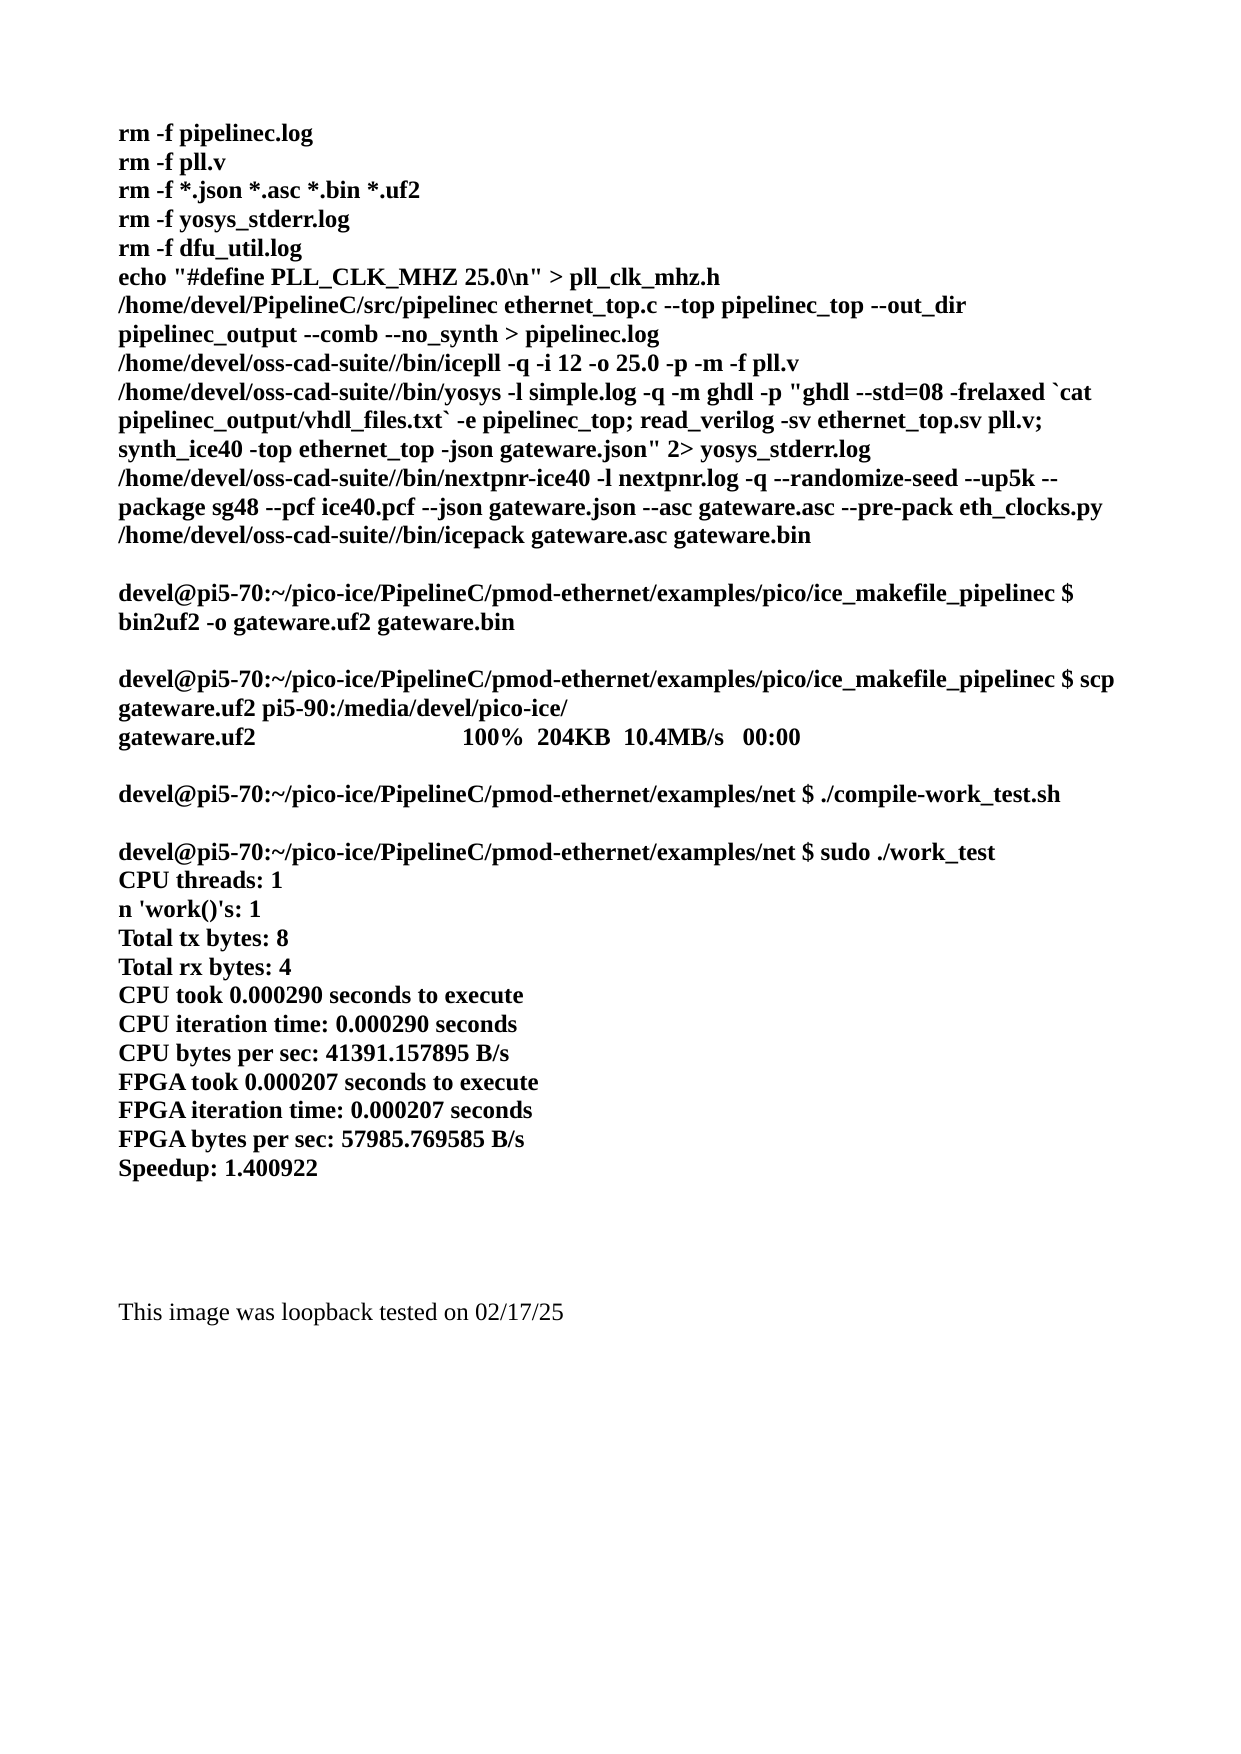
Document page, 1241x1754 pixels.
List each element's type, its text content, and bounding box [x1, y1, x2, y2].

text Total rx bytes: 4 [118, 952, 1122, 981]
text rm -f *.json *.asc *.bin *.uf2 [118, 176, 1122, 204]
text devel@pi5-70:~/pico-ice/PipelineC/pmod-ethernet/examples/pico/ice_makefile_pipelinec $ bin2uf2 -o gateware.uf2 gateware.bin [118, 578, 1122, 636]
text /home/devel/PipelineC/src/pipelinec ethernet_top.c --top pipelinec_top --out_dir pipelinec_output --comb --no_synth > pipelinec.log [118, 291, 1122, 348]
text FPGA iteration time: 0.000207 seconds [118, 1096, 1122, 1124]
text echo "#define PLL_CLK_MHZ 25.0\n" > pll_clk_mhz.h [118, 262, 1122, 291]
text /home/devel/oss-cad-suite//bin/icepll -q -i 12 -o 25.0 -p -m -f pll.v [118, 348, 1122, 377]
text n 'work()'s: 1 [118, 894, 1122, 923]
text CPU threads: 1 [118, 866, 1122, 894]
text rm -f pll.v [118, 147, 1122, 176]
text Speedup: 1.400922 [118, 1153, 1122, 1182]
text devel@pi5-70:~/pico-ice/PipelineC/pmod-ethernet/examples/net $ ./compile-work_test.sh [118, 779, 1122, 808]
text CPU iteration time: 0.000290 seconds [118, 1009, 1122, 1038]
text gateware.uf2 100% 204KB 10.4MB/s 00:00 [118, 722, 1122, 751]
text rm -f dfu_util.log [118, 233, 1122, 262]
text CPU took 0.000290 seconds to execute [118, 981, 1122, 1009]
text FPGA took 0.000207 seconds to execute [118, 1067, 1122, 1096]
text devel@pi5-70:~/pico-ice/PipelineC/pmod-ethernet/examples/net $ sudo ./work_test [118, 837, 1122, 866]
text /home/devel/oss-cad-suite//bin/yosys -l simple.log -q -m ghdl -p "ghdl --std=08 -frelaxed `cat pipelinec_output/vhdl_files.txt` -e pipelinec_top; read_verilog -sv ethernet_top.sv pll.v; synth_ice40 -top ethernet_top -json gateware.json" 2> yosys_stderr.log [118, 377, 1122, 463]
text devel@pi5-70:~/pico-ice/PipelineC/pmod-ethernet/examples/pico/ice_makefile_pipelinec $ scp gateware.uf2 pi5-90:/media/devel/pico-ice/ [118, 664, 1122, 722]
text rm -f pipelinec.log [118, 118, 1122, 147]
text /home/devel/oss-cad-suite//bin/nextpnr-ice40 -l nextpnr.log -q --randomize-seed --up5k --package sg48 --pcf ice40.pcf --json gateware.json --asc gateware.asc --pre-pack eth_clocks.py [118, 463, 1122, 521]
text Total tx bytes: 8 [118, 923, 1122, 952]
text CPU bytes per sec: 41391.157895 B/s [118, 1038, 1122, 1067]
text rm -f yosys_stderr.log [118, 204, 1122, 233]
text FPGA bytes per sec: 57985.769585 B/s [118, 1124, 1122, 1153]
text This image was loopback tested on 02/17/25 [118, 1297, 1122, 1326]
text /home/devel/oss-cad-suite//bin/icepack gateware.asc gateware.bin [118, 521, 1122, 549]
